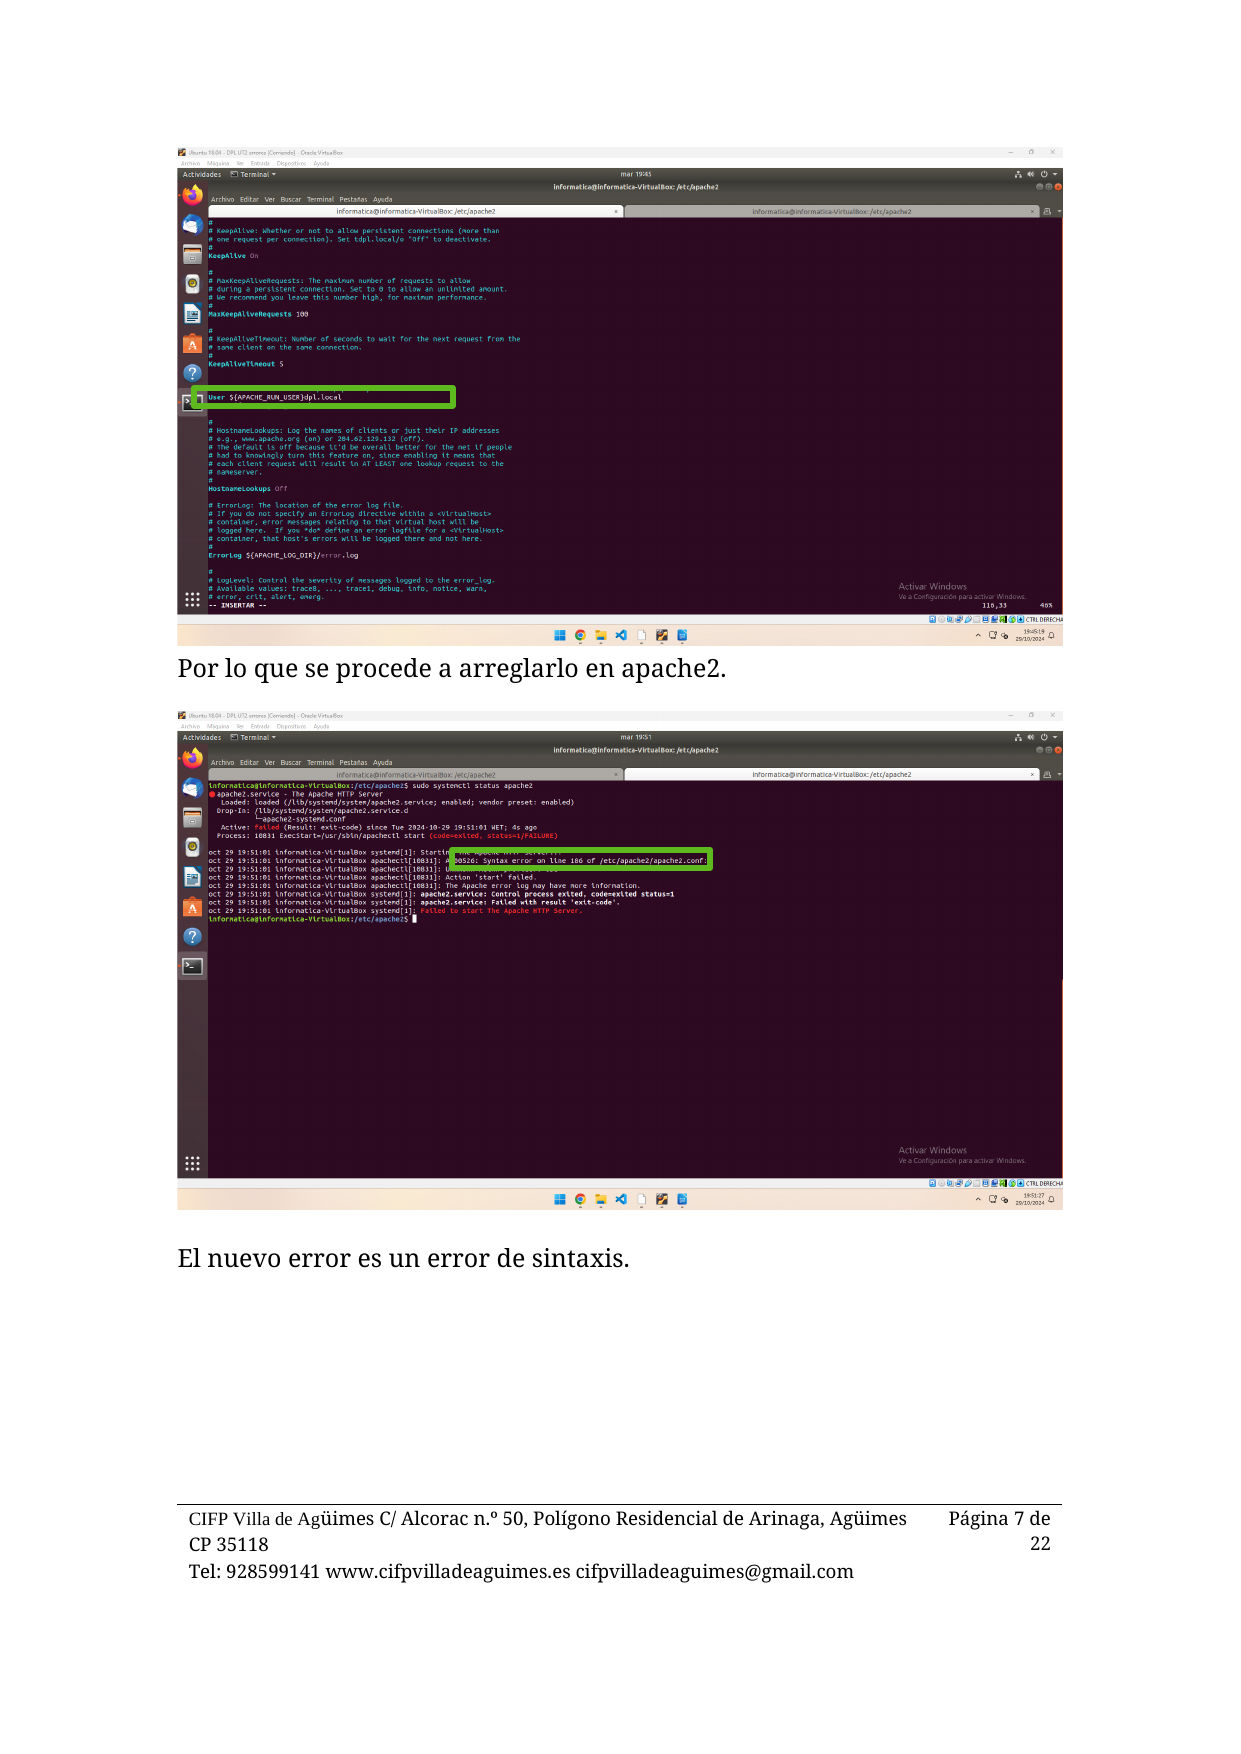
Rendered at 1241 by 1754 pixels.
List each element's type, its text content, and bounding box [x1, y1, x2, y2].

text El nuevo error es un error de sintaxis. [177, 1210, 1063, 1274]
text Por lo que se procede a arreglarlo en apache2. [177, 646, 1063, 685]
picture [177, 711, 1063, 1210]
picture [177, 147, 1063, 646]
